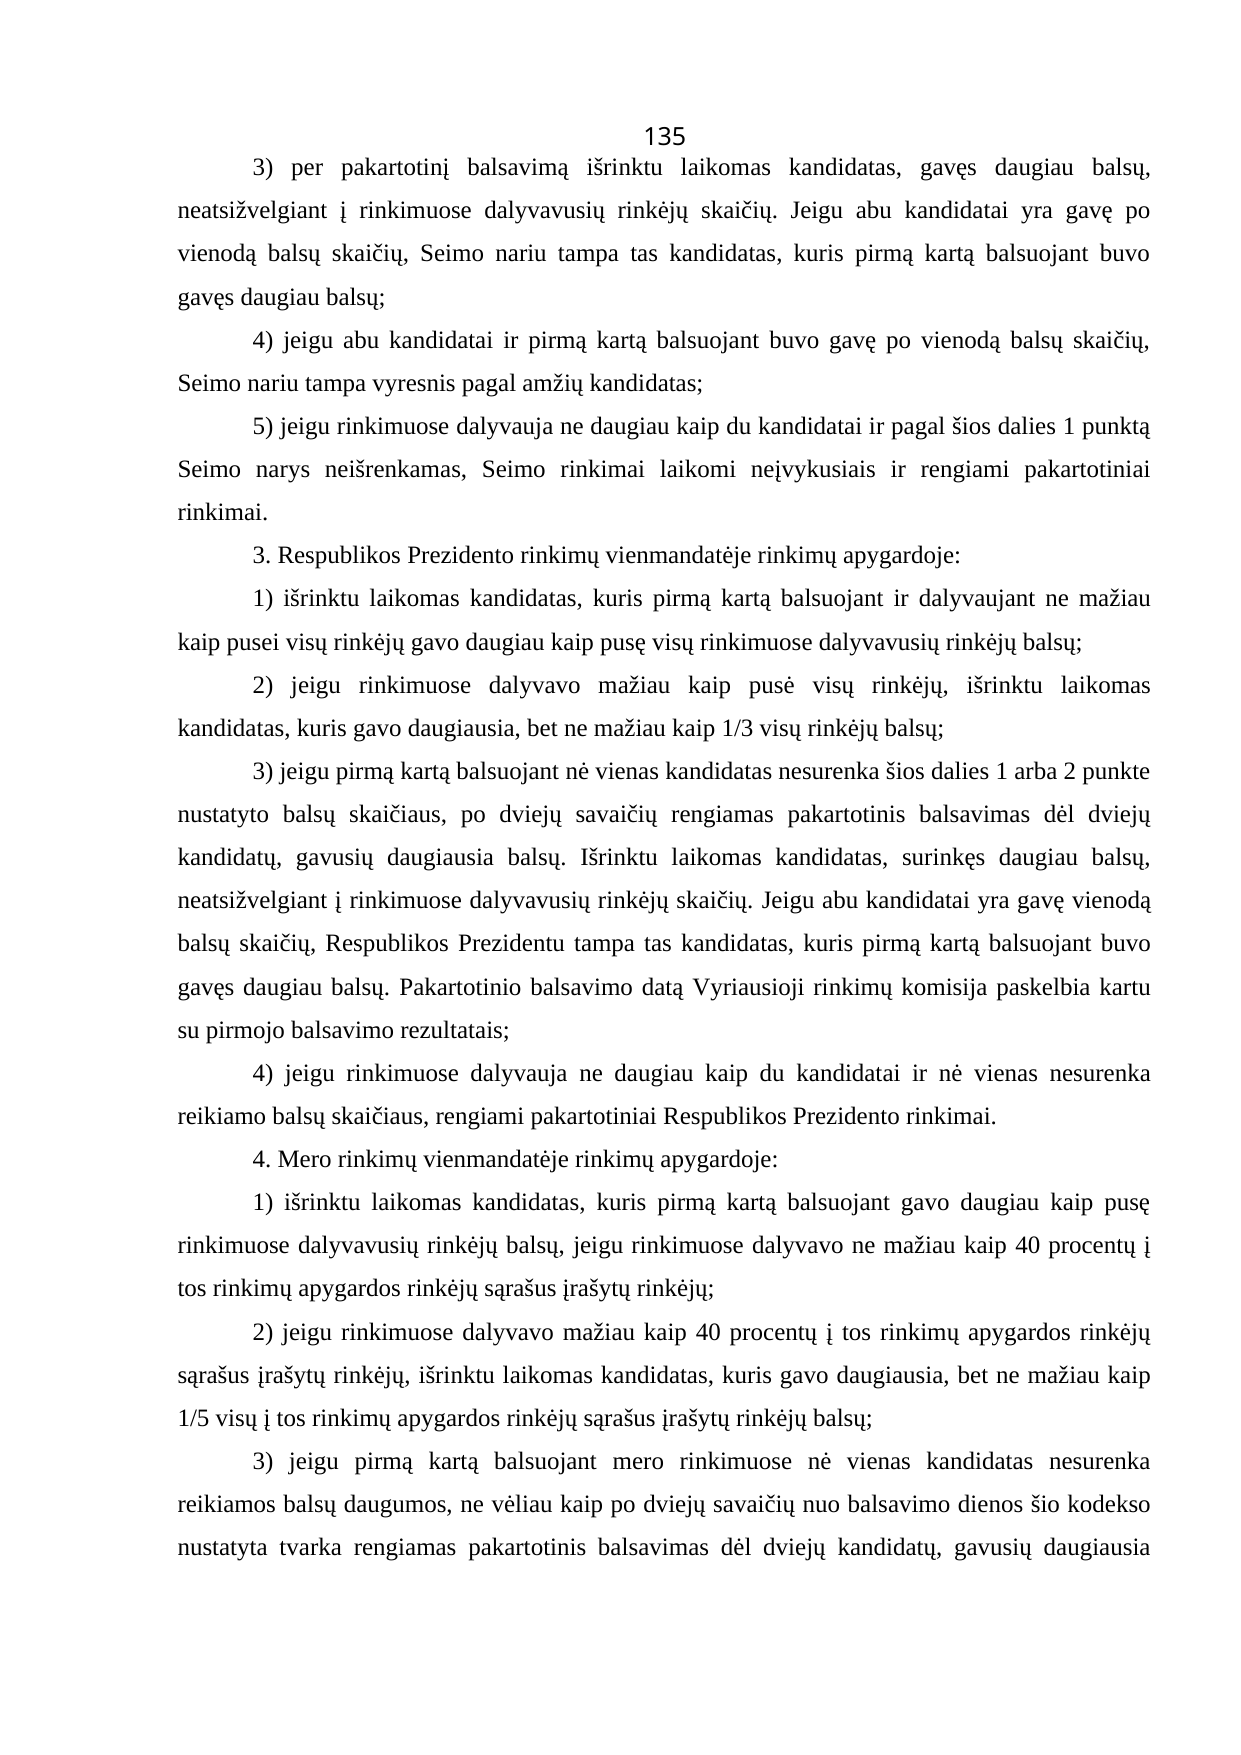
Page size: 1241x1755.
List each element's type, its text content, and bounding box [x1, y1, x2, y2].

text 3) jeigu pirmą kartą balsuojant mero rinkimuose nė vienas kandidatas nesurenka reikiamos balsų daugumos, ne vėliau kaip po dviejų savaičių nuo balsavimo dienos šio kodekso nustatyta tvarka rengiamas pakartotinis balsavimas dėl dviejų kandidatų, gavusių daugiausia [177, 1446, 1152, 1561]
text 3. Respublikos Prezidento rinkimų vienmandatėje rinkimų apygardoje: [177, 540, 1152, 569]
text 4. Mero rinkimų vienmandatėje rinkimų apygardoje: [177, 1144, 1152, 1173]
text 3) jeigu pirmą kartą balsuojant nė vienas kandidatas nesurenka šios dalies 1 arba 2 punkte nustatyto balsų skaičiaus, po dviejų savaičių rengiamas pakartotinis balsavimas dėl dviejų kandidatų, gavusių daugiausia balsų. Išrinktu laikomas kandidatas, surinkęs daugiau balsų, neatsižvelgiant į rinkimuose dalyvavusių rinkėjų skaičių. Jeigu abu kandidatai yra gavę vienodą balsų skaičių, Respublikos Prezidentu tampa tas kandidatas, kuris pirmą kartą balsuojant buvo gavęs daugiau balsų. Pakartotinio balsavimo datą Vyriausioji rinkimų komisija paskelbia kartu su pirmojo balsavimo rezultatais; [177, 756, 1152, 1043]
text 2) jeigu rinkimuose dalyvavo mažiau kaip 40 procentų į tos rinkimų apygardos rinkėjų sąrašus įrašytų rinkėjų, išrinktu laikomas kandidatas, kuris gavo daugiausia, bet ne mažiau kaip 1/5 visų į tos rinkimų apygardos rinkėjų sąrašus įrašytų rinkėjų balsų; [177, 1317, 1152, 1432]
text 3) per pakartotinį balsavimą išrinktu laikomas kandidatas, gavęs daugiau balsų, neatsižvelgiant į rinkimuose dalyvavusių rinkėjų skaičių. Jeigu abu kandidatai yra gavę po vienodą balsų skaičių, Seimo nariu tampa tas kandidatas, kuris pirmą kartą balsuojant buvo gavęs daugiau balsų; [177, 152, 1152, 310]
text 1) išrinktu laikomas kandidatas, kuris pirmą kartą balsuojant ir dalyvaujant ne mažiau kaip pusei visų rinkėjų gavo daugiau kaip pusę visų rinkimuose dalyvavusių rinkėjų balsų; [177, 583, 1152, 655]
text 2) jeigu rinkimuose dalyvavo mažiau kaip pusė visų rinkėjų, išrinktu laikomas kandidatas, kuris gavo daugiausia, bet ne mažiau kaip 1/3 visų rinkėjų balsų; [177, 670, 1152, 742]
text 1) išrinktu laikomas kandidatas, kuris pirmą kartą balsuojant gavo daugiau kaip pusę rinkimuose dalyvavusių rinkėjų balsų, jeigu rinkimuose dalyvavo ne mažiau kaip 40 procentų į tos rinkimų apygardos rinkėjų sąrašus įrašytų rinkėjų; [177, 1187, 1152, 1302]
text 4) jeigu rinkimuose dalyvauja ne daugiau kaip du kandidatai ir nė vienas nesurenka reikiamo balsų skaičiaus, rengiami pakartotiniai Respublikos Prezidento rinkimai. [177, 1058, 1152, 1130]
text 4) jeigu abu kandidatai ir pirmą kartą balsuojant buvo gavę po vienodą balsų skaičių, Seimo nariu tampa vyresnis pagal amžių kandidatas; [177, 325, 1152, 397]
text 5) jeigu rinkimuose dalyvauja ne daugiau kaip du kandidatai ir pagal šios dalies 1 punktą Seimo narys neišrenkamas, Seimo rinkimai laikomi neįvykusiais ir rengiami pakartotiniai rinkimai. [177, 411, 1152, 526]
